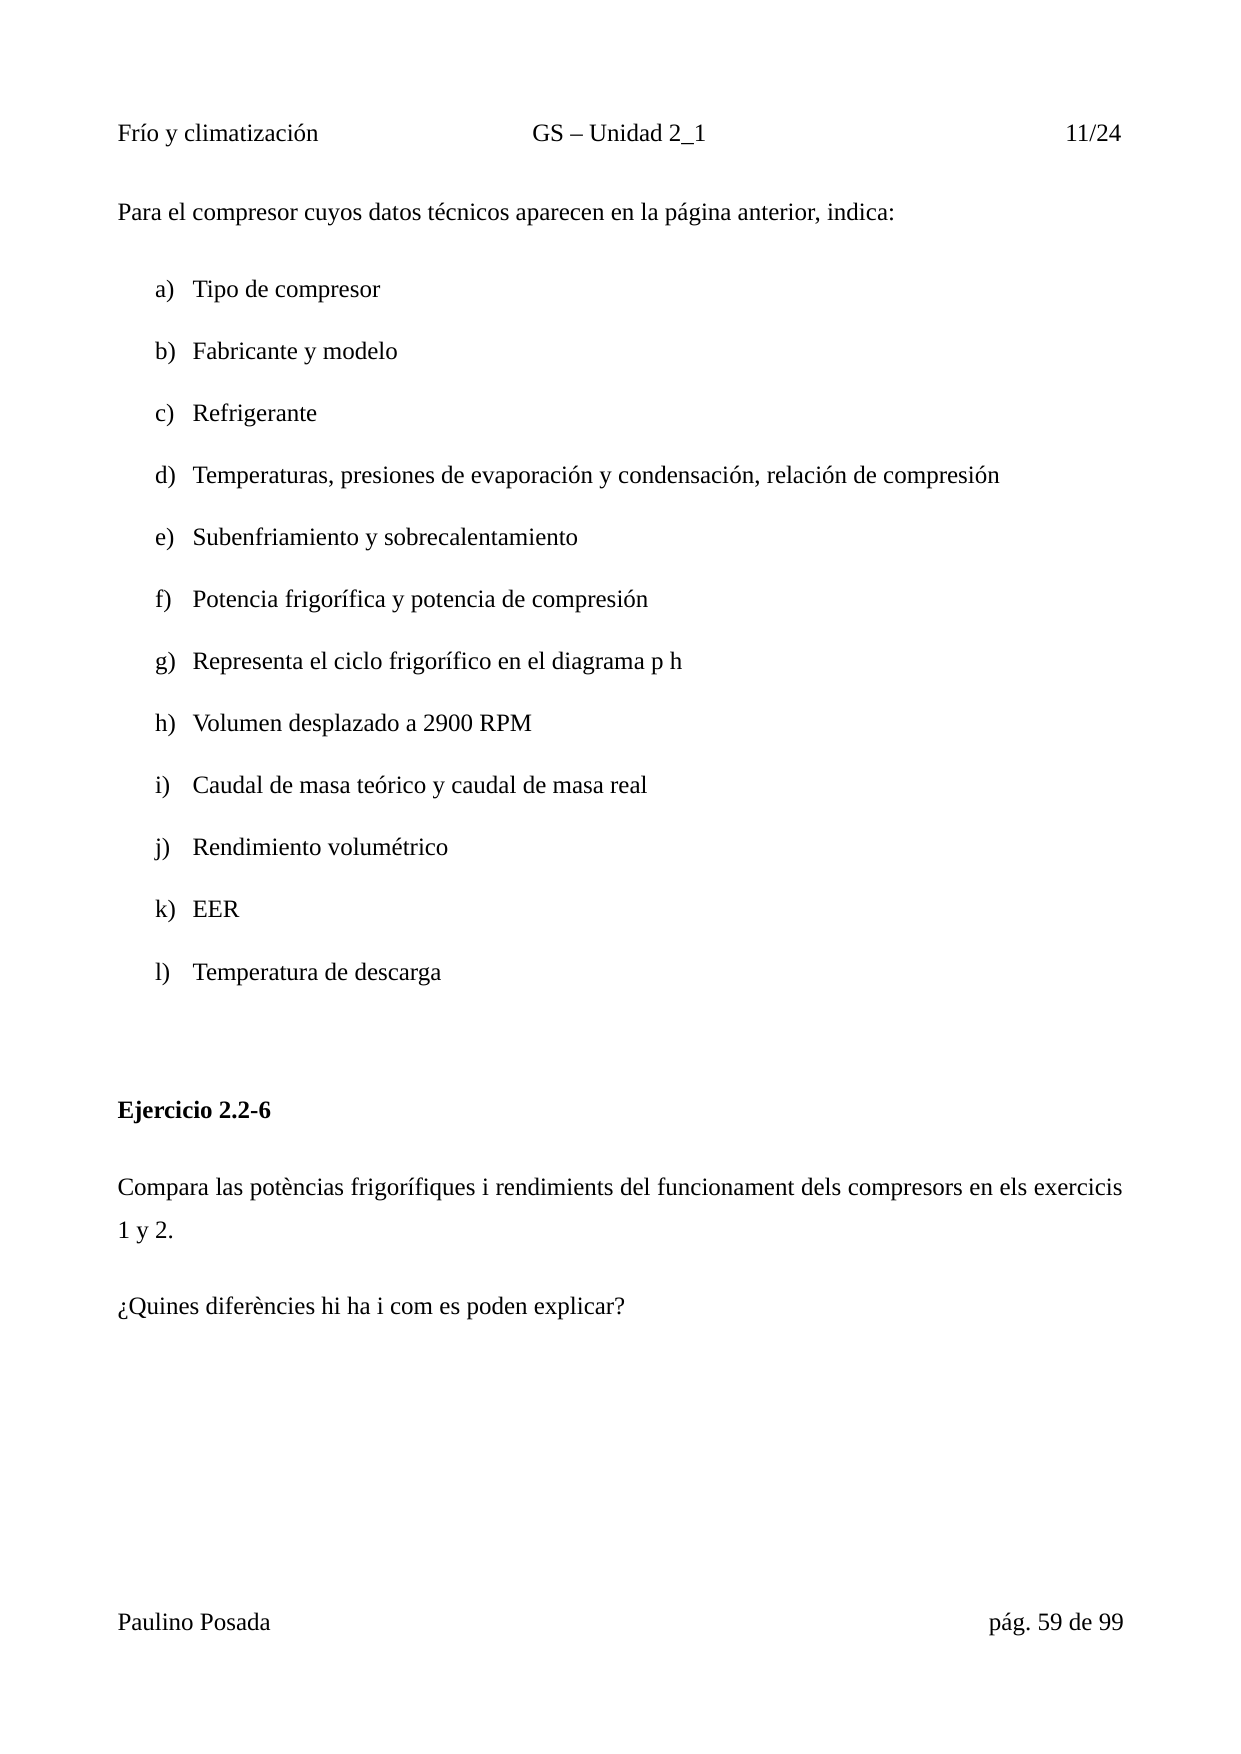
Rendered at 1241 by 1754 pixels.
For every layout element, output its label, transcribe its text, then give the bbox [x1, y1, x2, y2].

list Volumen desplazado a 2900 RPM [155, 708, 1123, 737]
text Ejercicio 2.2-6 [117, 1095, 1123, 1124]
text Compara las potèncias frigorífiques i rendimients del funcionament dels compresors en els exercicis 1 y 2. [117, 1172, 1123, 1243]
list Fabricante y modelo [155, 336, 1123, 364]
text ¿Quines diferències hi ha i com es poden explicar? [117, 1291, 1123, 1320]
list Rendimiento volumétrico [155, 832, 1123, 861]
text Para el compresor cuyos datos técnicos aparecen en la página anterior, indica: [117, 197, 1123, 226]
list Potencia frigorífica y potencia de compresión [155, 584, 1123, 613]
list Temperatura de descarga [155, 957, 1123, 985]
list Subenfriamiento y sobrecalentamiento [155, 522, 1123, 551]
list Tipo de compresor [155, 274, 1123, 302]
list EER [155, 894, 1123, 923]
list Temperaturas, presiones de evaporación y condensación, relación de compresión [155, 460, 1123, 489]
list Caudal de masa teórico y caudal de masa real [155, 770, 1123, 799]
list Refrigerante [155, 398, 1123, 427]
list Representa el ciclo frigorífico en el diagrama p h [155, 646, 1123, 675]
